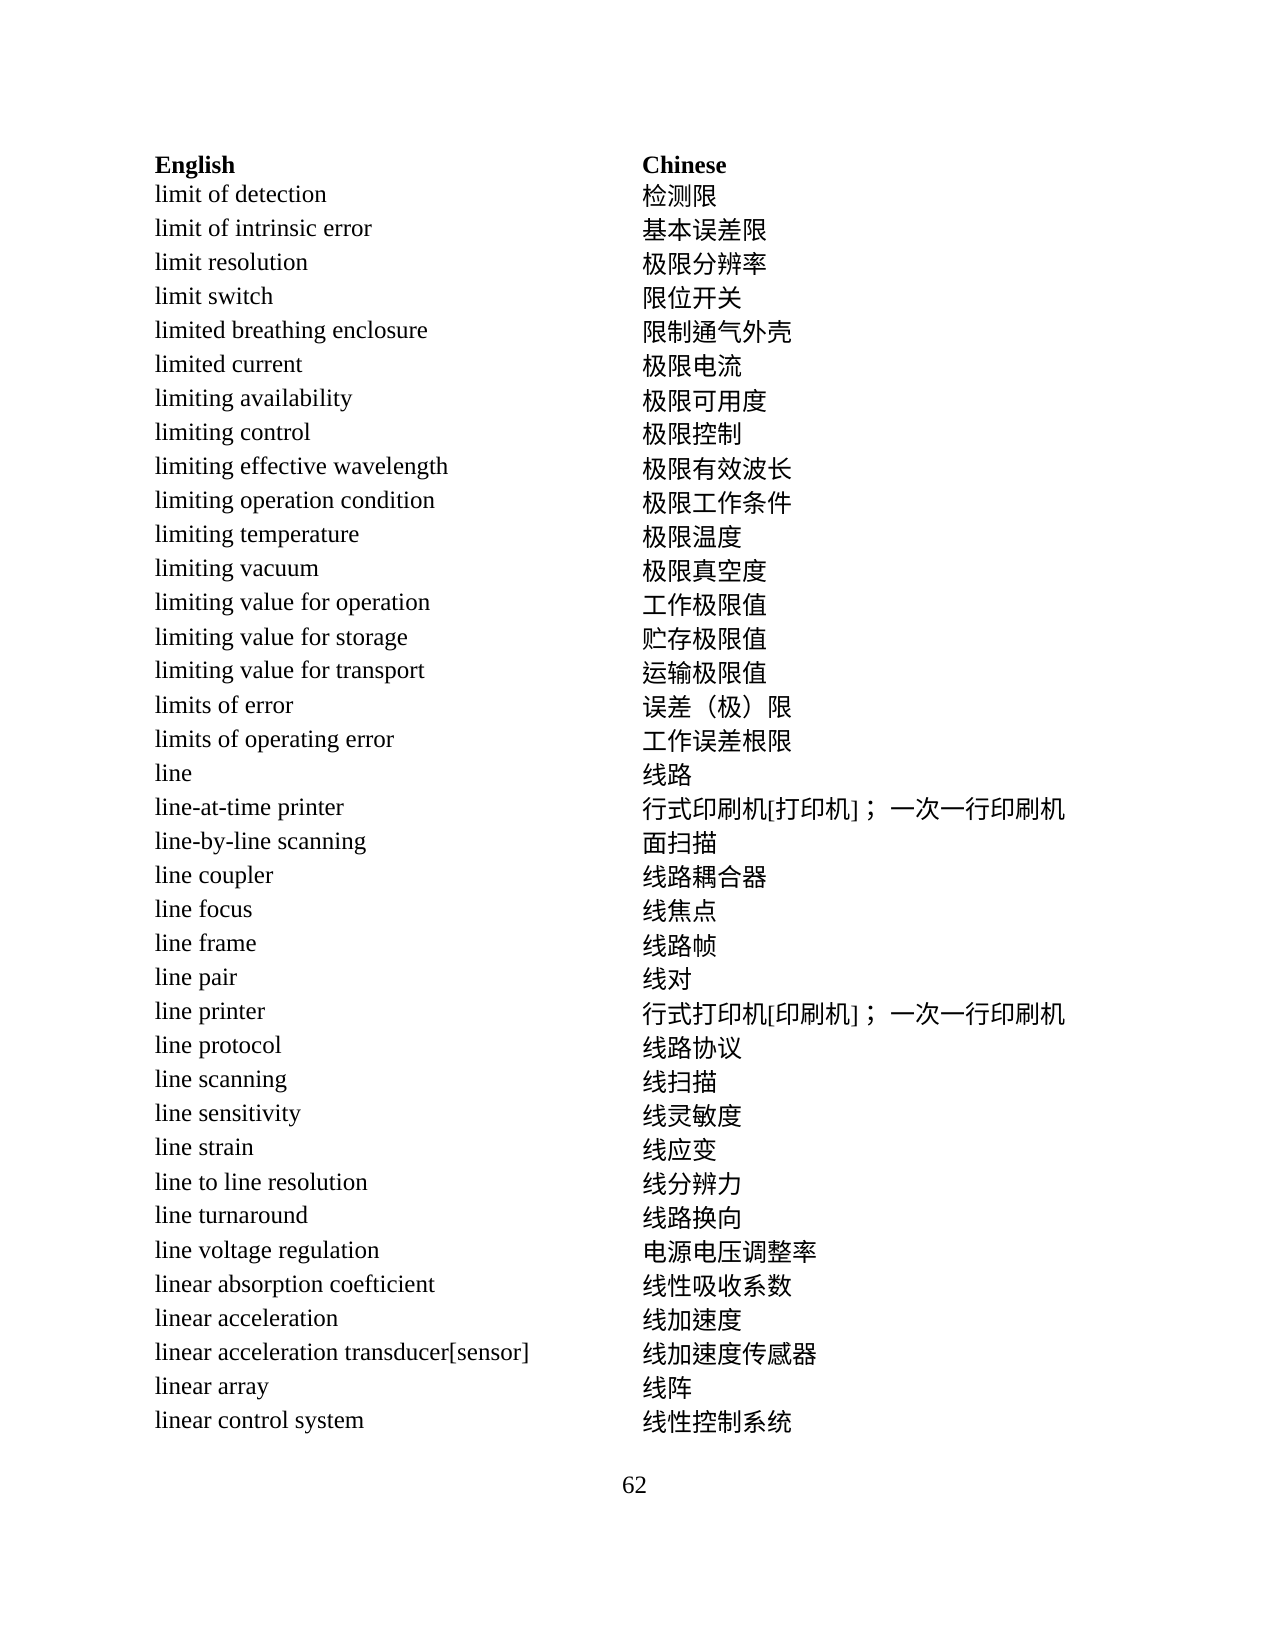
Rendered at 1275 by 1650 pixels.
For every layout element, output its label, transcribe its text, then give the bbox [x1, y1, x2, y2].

table_cell limiting control [150, 417, 637, 451]
table_cell 工作误差根限 [638, 724, 1125, 758]
table_cell line-at-time printer [150, 792, 637, 826]
table_cell 线分辨力 [638, 1167, 1125, 1201]
table_cell line focus [150, 894, 637, 928]
table_cell 线路换向 [638, 1201, 1125, 1235]
table_cell 线加速度 [638, 1303, 1125, 1337]
table_cell 线性吸收系数 [638, 1269, 1125, 1303]
table_cell limiting temperature [150, 519, 637, 553]
table_cell 线性控制系统 [638, 1405, 1125, 1439]
table_header English [150, 150, 637, 179]
table_cell 误差（极）限 [638, 690, 1125, 724]
table_cell 电源电压调整率 [638, 1235, 1125, 1269]
table_cell linear acceleration transducer[sensor] [150, 1337, 637, 1371]
table_cell limits of operating error [150, 724, 637, 758]
table_cell 极限真空度 [638, 554, 1125, 587]
table_cell 运输极限值 [638, 656, 1125, 690]
table_cell 线对 [638, 962, 1125, 996]
table_cell limiting availability [150, 383, 637, 417]
table_cell line pair [150, 962, 637, 996]
table_cell limit of detection [150, 179, 637, 213]
table_cell 线路帧 [638, 928, 1125, 962]
table_header Chinese [638, 150, 1125, 179]
table_cell limited breathing enclosure [150, 315, 637, 349]
table_cell 贮存极限值 [638, 622, 1125, 656]
table_cell 线焦点 [638, 894, 1125, 928]
table_cell line voltage regulation [150, 1235, 637, 1269]
table_cell 限位开关 [638, 281, 1125, 315]
table_cell 线路 [638, 758, 1125, 792]
table_cell 工作极限值 [638, 588, 1125, 622]
table_cell line scanning [150, 1064, 637, 1098]
table_cell limit of intrinsic error [150, 213, 637, 247]
table_cell 极限可用度 [638, 383, 1125, 417]
table_cell limiting operation condition [150, 485, 637, 519]
table_cell linear acceleration [150, 1303, 637, 1337]
table_cell limits of error [150, 690, 637, 724]
table_cell limit switch [150, 281, 637, 315]
table_cell limiting value for transport [150, 656, 637, 690]
table_cell 极限电流 [638, 349, 1125, 383]
table_cell linear absorption coefticient [150, 1269, 637, 1303]
table_cell limiting effective wavelength [150, 451, 637, 485]
table_cell 面扫描 [638, 826, 1125, 860]
table_cell line strain [150, 1133, 637, 1167]
table_cell limiting value for storage [150, 622, 637, 656]
table_cell limiting value for operation [150, 588, 637, 622]
table_cell 线路耦合器 [638, 860, 1125, 894]
table_cell limiting vacuum [150, 554, 637, 587]
table_cell 线加速度传感器 [638, 1337, 1125, 1371]
table_cell 限制通气外壳 [638, 315, 1125, 349]
table_cell 行式印刷机[打印机]； 一次一行印刷机 [638, 792, 1125, 826]
table_cell limit resolution [150, 247, 637, 281]
table_cell line coupler [150, 860, 637, 894]
table_cell line [150, 758, 637, 792]
table_cell 线应变 [638, 1133, 1125, 1167]
table_cell linear control system [150, 1405, 637, 1439]
table_cell line sensitivity [150, 1099, 637, 1132]
table_cell line-by-line scanning [150, 826, 637, 860]
table_cell line protocol [150, 1030, 637, 1064]
table_cell 极限控制 [638, 417, 1125, 451]
table_cell 极限温度 [638, 519, 1125, 553]
table_cell line to line resolution [150, 1167, 637, 1201]
table_cell 线路协议 [638, 1030, 1125, 1064]
table_cell 极限工作条件 [638, 485, 1125, 519]
table_cell linear array [150, 1371, 637, 1405]
table_cell 极限有效波长 [638, 451, 1125, 485]
table_cell line turnaround [150, 1201, 637, 1235]
table_cell line frame [150, 928, 637, 962]
table_cell line printer [150, 996, 637, 1030]
table_cell 线灵敏度 [638, 1099, 1125, 1132]
table_cell limited current [150, 349, 637, 383]
table_cell 线扫描 [638, 1064, 1125, 1098]
table_cell 极限分辨率 [638, 247, 1125, 281]
table_cell 线阵 [638, 1371, 1125, 1405]
table_cell 行式打印机[印刷机]； 一次一行印刷机 [638, 996, 1125, 1030]
table_cell 基本误差限 [638, 213, 1125, 247]
table_cell 检测限 [638, 179, 1125, 213]
